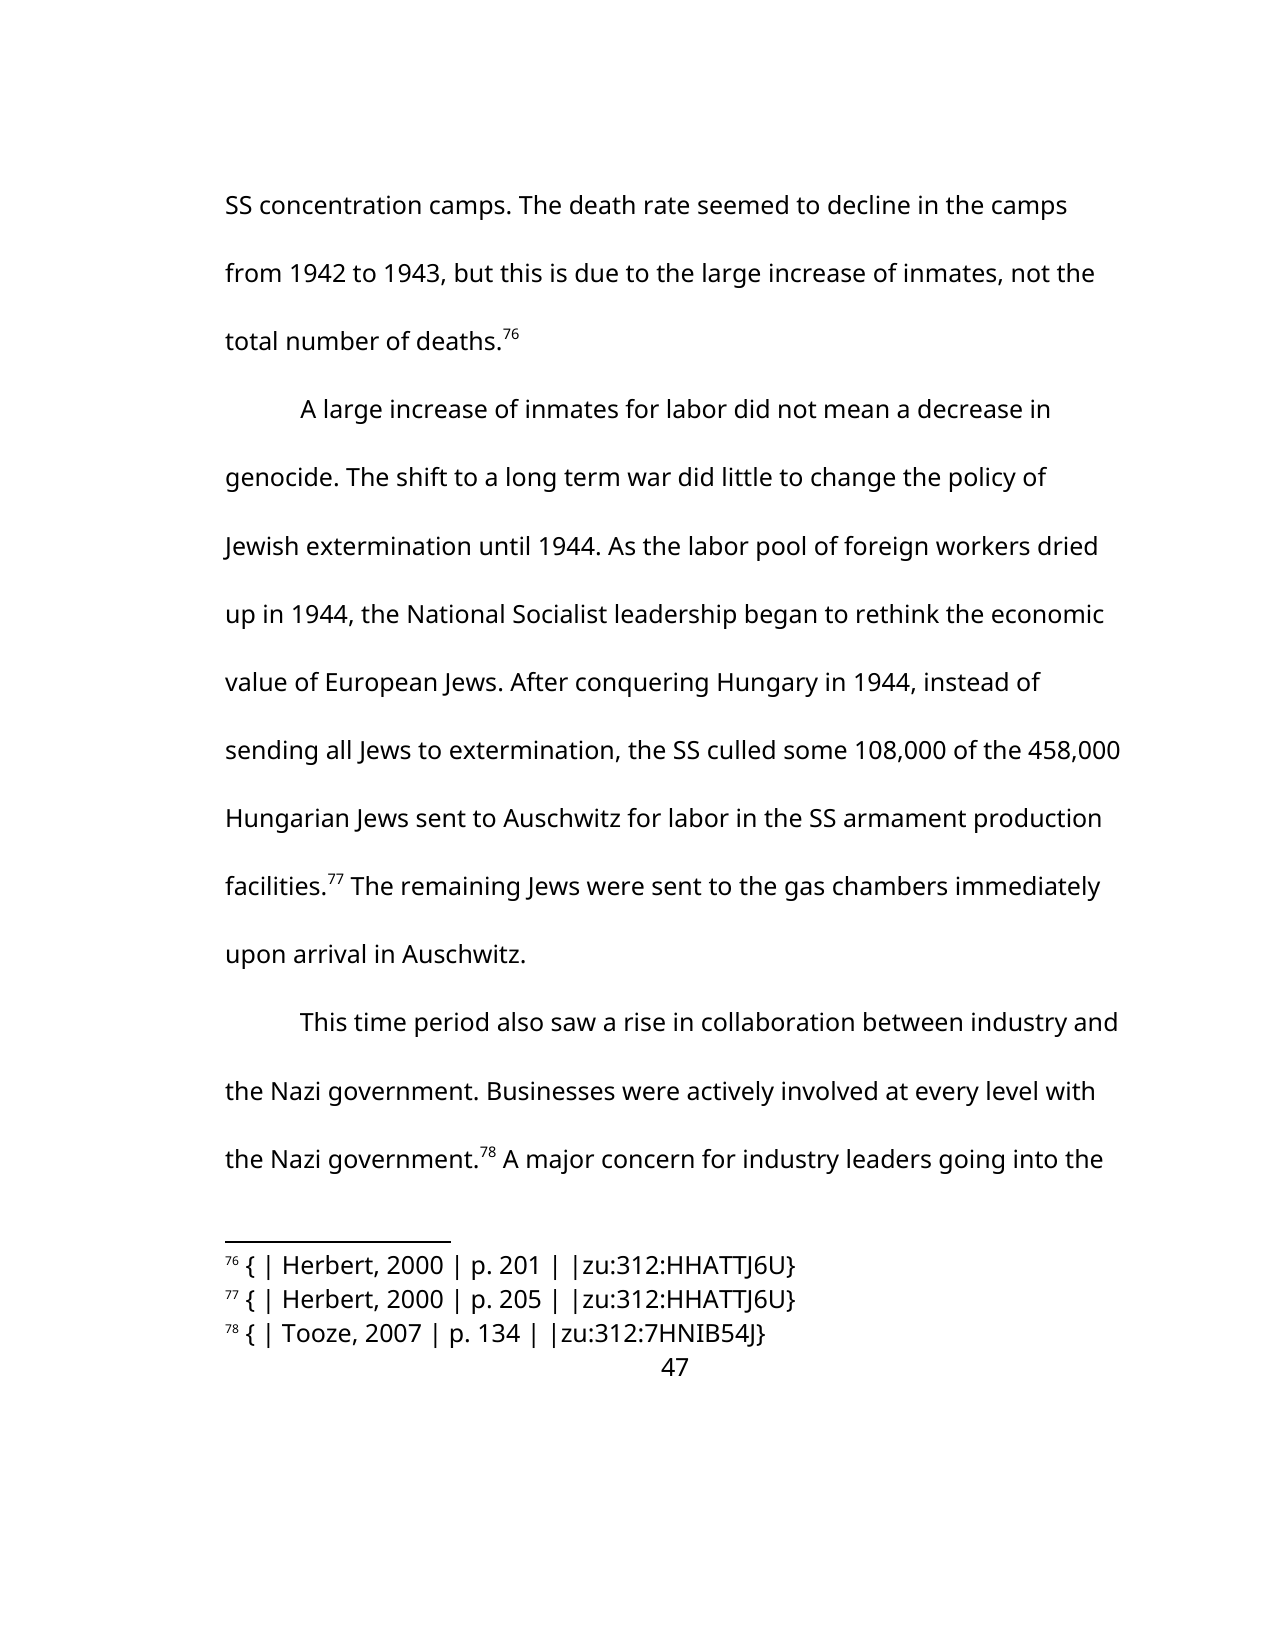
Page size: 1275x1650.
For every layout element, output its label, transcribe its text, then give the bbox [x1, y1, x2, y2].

text { | Herbert, 2000 | p. 201 | |zu:312:HHATTJ6U} [225, 1248, 1125, 1282]
text { | Tooze, 2007 | p. 134 | |zu:312:7HNIB54J} [225, 1316, 1125, 1350]
text This time period also saw a rise in collaboration between industry and the Nazi government. Businesses were actively involved at every level with the Nazi government. A major concern for industry leaders going into the [225, 1005, 1125, 1175]
text { | Herbert, 2000 | p. 205 | |zu:312:HHATTJ6U} [225, 1282, 1125, 1316]
text A large increase of inmates for labor did not mean a decrease in genocide. The shift to a long term war did little to change the policy of Jewish extermination until 1944. As the labor pool of foreign workers dried up in 1944, the National Socialist leadership began to rethink the economic value of European Jews. After conquering Hungary in 1944, instead of sending all Jews to extermination, the SS culled some 108,000 of the 458,000 Hungarian Jews sent to Auschwitz for labor in the SS armament production facilities. The remaining Jews were sent to the gas chambers immediately upon arrival in Auschwitz. [225, 392, 1125, 971]
text SS concentration camps. The death rate seemed to decline in the camps from 1942 to 1943, but this is due to the large increase of inmates, not the total number of deaths. [225, 187, 1125, 358]
